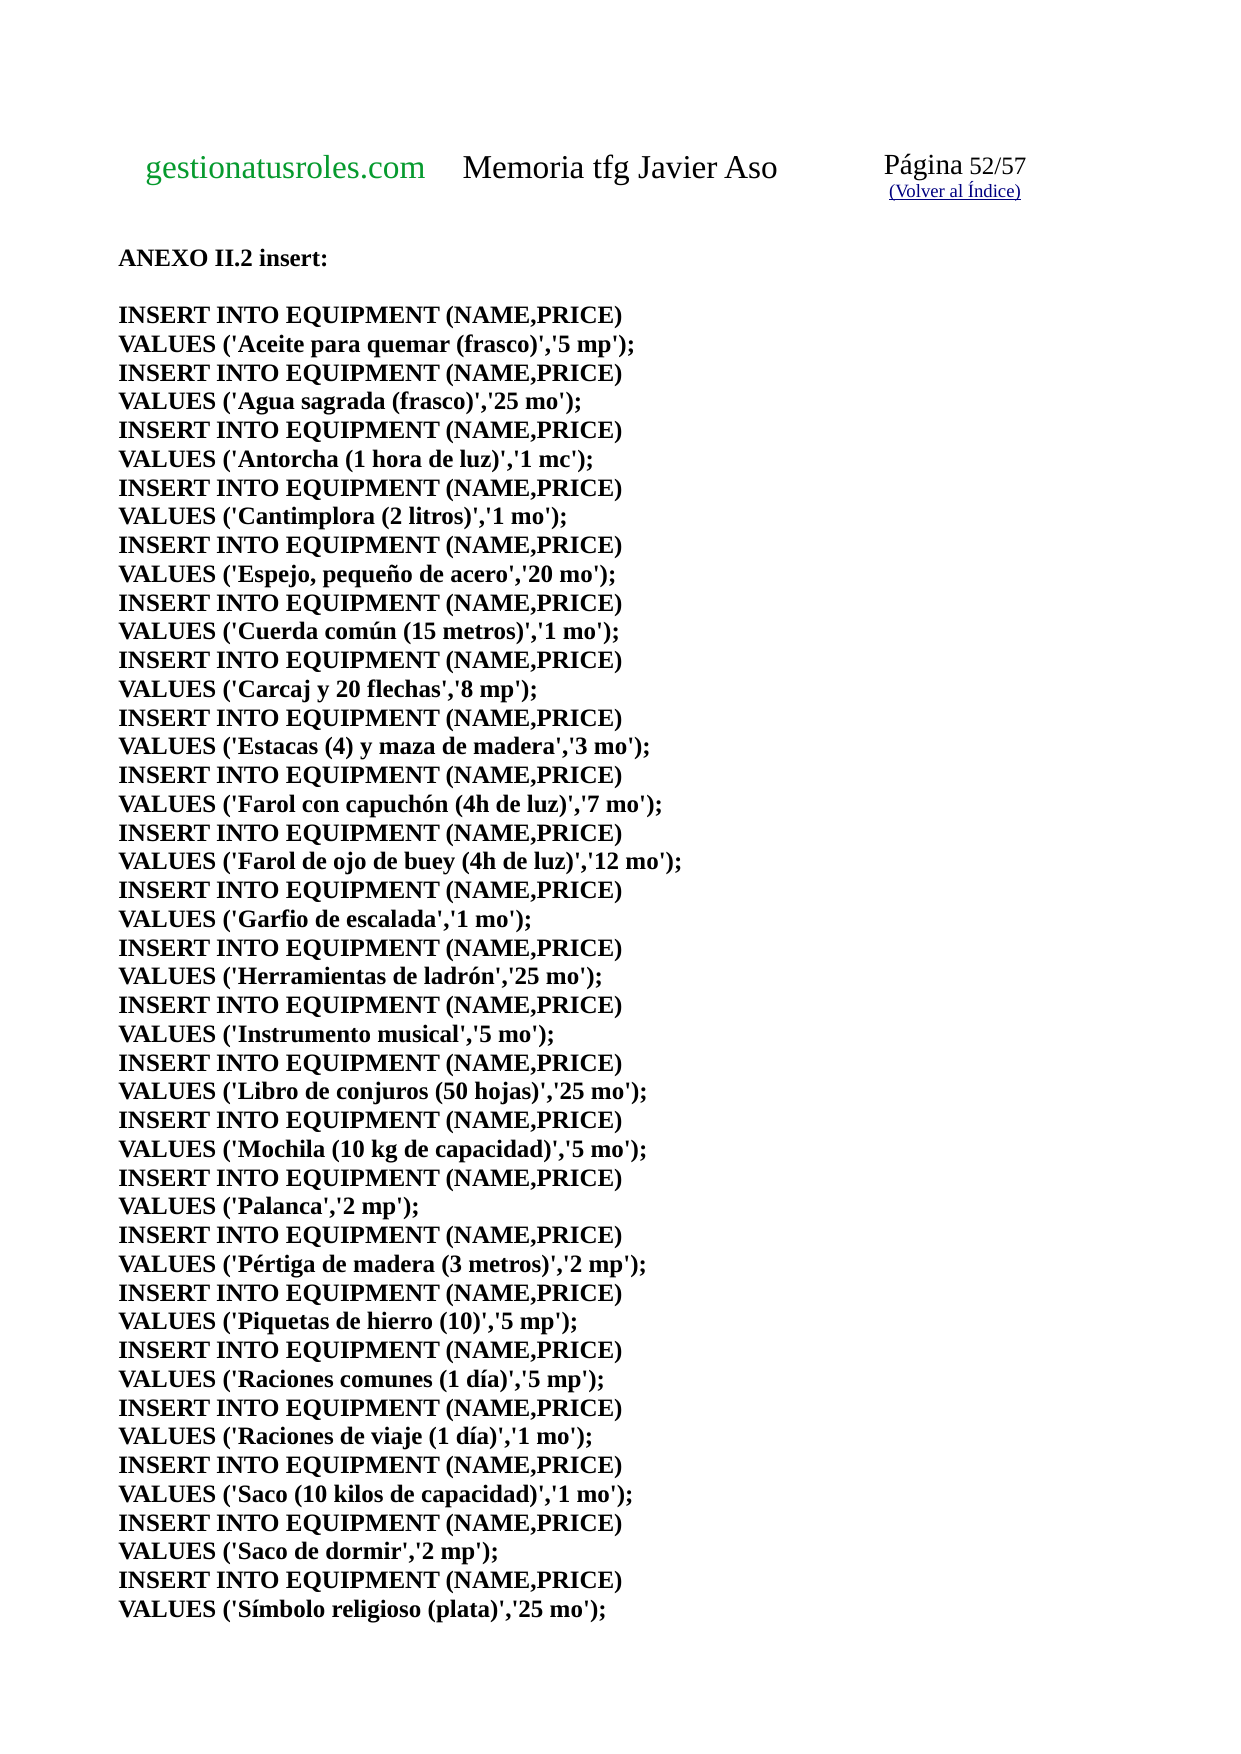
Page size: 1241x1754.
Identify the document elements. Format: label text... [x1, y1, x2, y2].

text INSERT INTO EQUIPMENT (NAME,PRICE) [118, 1278, 1122, 1306]
text VALUES ('Garfio de escalada','1 mo'); [118, 904, 1122, 933]
text VALUES ('Piquetas de hierro (10)','5 mp'); [118, 1306, 1122, 1335]
text INSERT INTO EQUIPMENT (NAME,PRICE) [118, 760, 1122, 789]
text INSERT INTO EQUIPMENT (NAME,PRICE) [118, 1048, 1122, 1076]
text INSERT INTO EQUIPMENT (NAME,PRICE) [118, 875, 1122, 904]
table_header Página 52/57 (Volver al Índice) [788, 118, 1122, 214]
text INSERT INTO EQUIPMENT (NAME,PRICE) [118, 1565, 1122, 1594]
text INSERT INTO EQUIPMENT (NAME,PRICE) [118, 473, 1122, 501]
text VALUES ('Carcaj y 20 flechas','8 mp'); [118, 674, 1122, 703]
text VALUES ('Palanca','2 mp'); [118, 1191, 1122, 1220]
text VALUES ('Pértiga de madera (3 metros)','2 mp'); [118, 1249, 1122, 1278]
text VALUES ('Cantimplora (2 litros)','1 mo'); [118, 501, 1122, 530]
text INSERT INTO EQUIPMENT (NAME,PRICE) [118, 358, 1122, 386]
text VALUES ('Antorcha (1 hora de luz)','1 mc'); [118, 444, 1122, 473]
text VALUES ('Espejo, pequeño de acero','20 mo'); [118, 559, 1122, 588]
text INSERT INTO EQUIPMENT (NAME,PRICE) [118, 645, 1122, 674]
table_header Memoria tfg Javier Aso [453, 118, 787, 214]
text VALUES ('Saco (10 kilos de capacidad)','1 mo'); [118, 1479, 1122, 1508]
text INSERT INTO EQUIPMENT (NAME,PRICE) [118, 1393, 1122, 1421]
table_header gestionatusroles.com [118, 118, 453, 214]
text INSERT INTO EQUIPMENT (NAME,PRICE) [118, 990, 1122, 1019]
text VALUES ('Mochila (10 kg de capacidad)','5 mo'); [118, 1134, 1122, 1163]
text VALUES ('Saco de dormir','2 mp'); [118, 1536, 1122, 1565]
text INSERT INTO EQUIPMENT (NAME,PRICE) [118, 818, 1122, 846]
text ANEXO II.2 insert: [118, 243, 1122, 271]
text INSERT INTO EQUIPMENT (NAME,PRICE) [118, 1508, 1122, 1536]
text VALUES ('Farol con capuchón (4h de luz)','7 mo'); [118, 789, 1122, 818]
text INSERT INTO EQUIPMENT (NAME,PRICE) [118, 933, 1122, 961]
text VALUES ('Raciones de viaje (1 día)','1 mo'); [118, 1421, 1122, 1450]
text INSERT INTO EQUIPMENT (NAME,PRICE) [118, 1163, 1122, 1191]
text INSERT INTO EQUIPMENT (NAME,PRICE) [118, 1450, 1122, 1479]
text INSERT INTO EQUIPMENT (NAME,PRICE) [118, 415, 1122, 444]
text VALUES ('Instrumento musical','5 mo'); [118, 1019, 1122, 1048]
text VALUES ('Estacas (4) y maza de madera','3 mo'); [118, 731, 1122, 760]
text VALUES ('Agua sagrada (frasco)','25 mo'); [118, 386, 1122, 415]
text VALUES ('Farol de ojo de buey (4h de luz)','12 mo'); [118, 846, 1122, 875]
text VALUES ('Aceite para quemar (frasco)','5 mp'); [118, 329, 1122, 358]
text INSERT INTO EQUIPMENT (NAME,PRICE) [118, 300, 1122, 329]
text VALUES ('Raciones comunes (1 día)','5 mp'); [118, 1364, 1122, 1393]
text INSERT INTO EQUIPMENT (NAME,PRICE) [118, 588, 1122, 616]
text INSERT INTO EQUIPMENT (NAME,PRICE) [118, 1335, 1122, 1364]
text VALUES ('Símbolo religioso (plata)','25 mo'); [118, 1594, 1122, 1623]
text INSERT INTO EQUIPMENT (NAME,PRICE) [118, 1105, 1122, 1134]
text INSERT INTO EQUIPMENT (NAME,PRICE) [118, 703, 1122, 731]
text VALUES ('Cuerda común (15 metros)','1 mo'); [118, 616, 1122, 645]
text INSERT INTO EQUIPMENT (NAME,PRICE) [118, 1220, 1122, 1249]
text VALUES ('Herramientas de ladrón','25 mo'); [118, 961, 1122, 990]
text INSERT INTO EQUIPMENT (NAME,PRICE) [118, 530, 1122, 559]
text VALUES ('Libro de conjuros (50 hojas)','25 mo'); [118, 1076, 1122, 1105]
